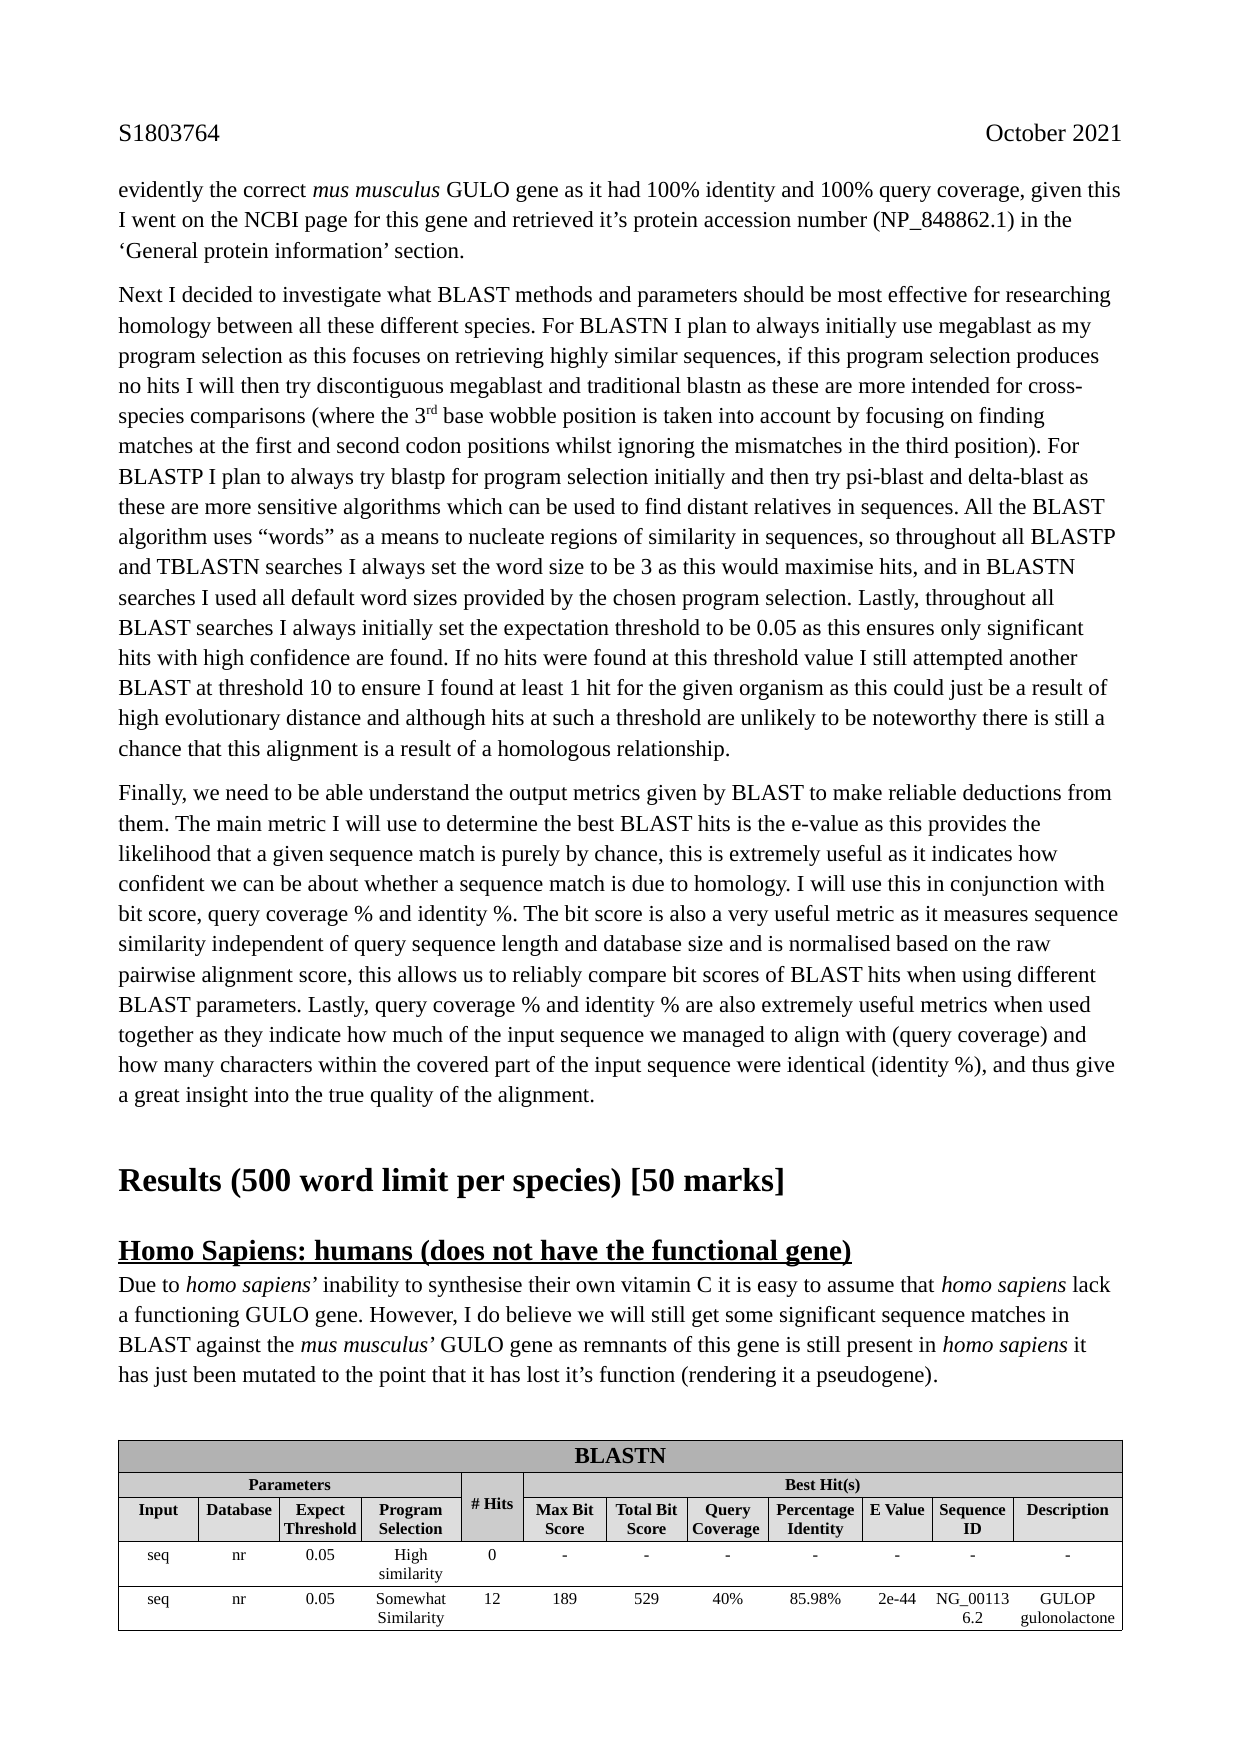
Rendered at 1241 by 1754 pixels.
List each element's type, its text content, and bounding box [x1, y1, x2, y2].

table_cell Expect Threshold [280, 1498, 361, 1541]
text Finally, we need to be able understand the output metrics given by BLAST to make reliable deductions from them. The main metric I will use to determine the best BLAST hits is the e-value as this provides the likelihood that a given sequence match is purely by chance, this is extremely useful as it indicates how confident we can be about whether a sequence match is due to homology. I will use this in conjunction with bit score, query coverage % and identity %. The bit score is also a very useful metric as it measures sequence similarity independent of query sequence length and database size and is normalised based on the raw pairwise alignment score, this allows us to reliably compare bit scores of BLAST hits when using different BLAST parameters. Lastly, query coverage % and identity % are also extremely useful metrics when used together as they indicate how much of the input sequence we managed to align with (query coverage) and how many characters within the covered part of the input sequence were identical (identity %), and thus give a great insight into the true quality of the alignment. [118, 779, 1122, 1141]
table_cell Parameters [119, 1473, 461, 1497]
table_cell 0 [461, 1542, 523, 1586]
table_cell 0.05 [279, 1587, 361, 1630]
table_cell Somewhat Similarity [361, 1587, 461, 1630]
text evidently the correct mus musculus GULO gene as it had 100% identity and 100% query coverage, given this I went on the NCBI page for this gene and retrieved it’s protein accession number (NP_848862.1) in the ‘General protein information’ section. [118, 176, 1122, 263]
table_cell - [523, 1542, 606, 1586]
table_cell nr [198, 1542, 279, 1586]
table_cell NG_001136.2 [932, 1587, 1013, 1630]
table_cell 12 [461, 1587, 523, 1630]
table_cell Total Bit Score [607, 1498, 687, 1541]
table_cell Input [119, 1498, 198, 1541]
table_header BLASTN [119, 1441, 1122, 1472]
table_cell - [862, 1542, 932, 1586]
text Next I decided to investigate what BLAST methods and parameters should be most effective for researching homology between all these different species. For BLASTN I plan to always initially use megablast as my program selection as this focuses on retrieving highly similar sequences, if this program selection produces no hits I will then try discontiguous megablast and traditional blastn as these are more intended for cross-species comparisons (where the 3rd base wobble position is taken into account by focusing on finding matches at the first and second codon positions whilst ignoring the mismatches in the third position). For BLASTP I plan to always try blastp for program selection initially and then try psi-blast and delta-blast as these are more sensitive algorithms which can be used to find distant relatives in sequences. All the BLAST algorithm uses “words” as a means to nucleate regions of similarity in sequences, so throughout all BLASTP and TBLASTN searches I always set the word size to be 3 as this would maximise hits, and in BLASTN searches I used all default word sizes provided by the chosen program selection. Lastly, throughout all BLAST searches I always initially set the expectation threshold to be 0.05 as this ensures only significant hits with high confidence are found. If no hits were found at this threshold value I still attempted another BLAST at threshold 10 to ensure I found at least 1 hit for the given organism as this could just be a result of high evolutionary distance and although hits at such a threshold are unlikely to be noteworthy there is still a chance that this alignment is a result of a homologous relationship. [118, 282, 1122, 761]
table_cell - [768, 1542, 862, 1586]
table_cell seq [119, 1587, 198, 1630]
text Results (500 word limit per species) [50 marks] Homo Sapiens: humans (does not have the functional gene) Due to homo sapiens’ inability to synthesise their own vitamin C it is easy to assume that homo sapiens lack a functioning GULO gene. However, I do believe we will still get some significant sequence matches in BLAST against the mus musculus’ GULO gene as remnants of this gene is still present in homo sapiens it has just been mutated to the point that it has lost it’s function (rendering it a pseudogene). [118, 1160, 1122, 1421]
table_cell Best Hit(s) [524, 1473, 1122, 1497]
table_cell Query Coverage [688, 1498, 768, 1541]
table_cell Sequence ID [933, 1498, 1013, 1541]
table_cell 529 [606, 1587, 687, 1630]
table_cell 85.98% [768, 1587, 862, 1630]
table_cell Percentage Identity [769, 1498, 862, 1541]
table_cell Database [199, 1498, 279, 1541]
table_cell High similarity [361, 1542, 461, 1586]
table_cell 40% [687, 1587, 768, 1630]
table_cell Program Selection [362, 1498, 461, 1541]
table_cell - [1013, 1542, 1122, 1586]
table_cell nr [198, 1587, 279, 1630]
table_cell - [932, 1542, 1013, 1586]
table_cell # Hits [462, 1473, 523, 1541]
table_cell E Value [863, 1498, 932, 1541]
table_cell 0.05 [279, 1542, 361, 1586]
table_cell Max Bit Score [524, 1498, 606, 1541]
table_cell 189 [523, 1587, 606, 1630]
table_cell seq [119, 1542, 198, 1586]
table_cell - [687, 1542, 768, 1586]
table_cell Description [1014, 1498, 1122, 1541]
table_cell - [606, 1542, 687, 1586]
table_cell GULOP gulonolactone [1013, 1587, 1122, 1630]
table_cell 2e-44 [862, 1587, 932, 1630]
